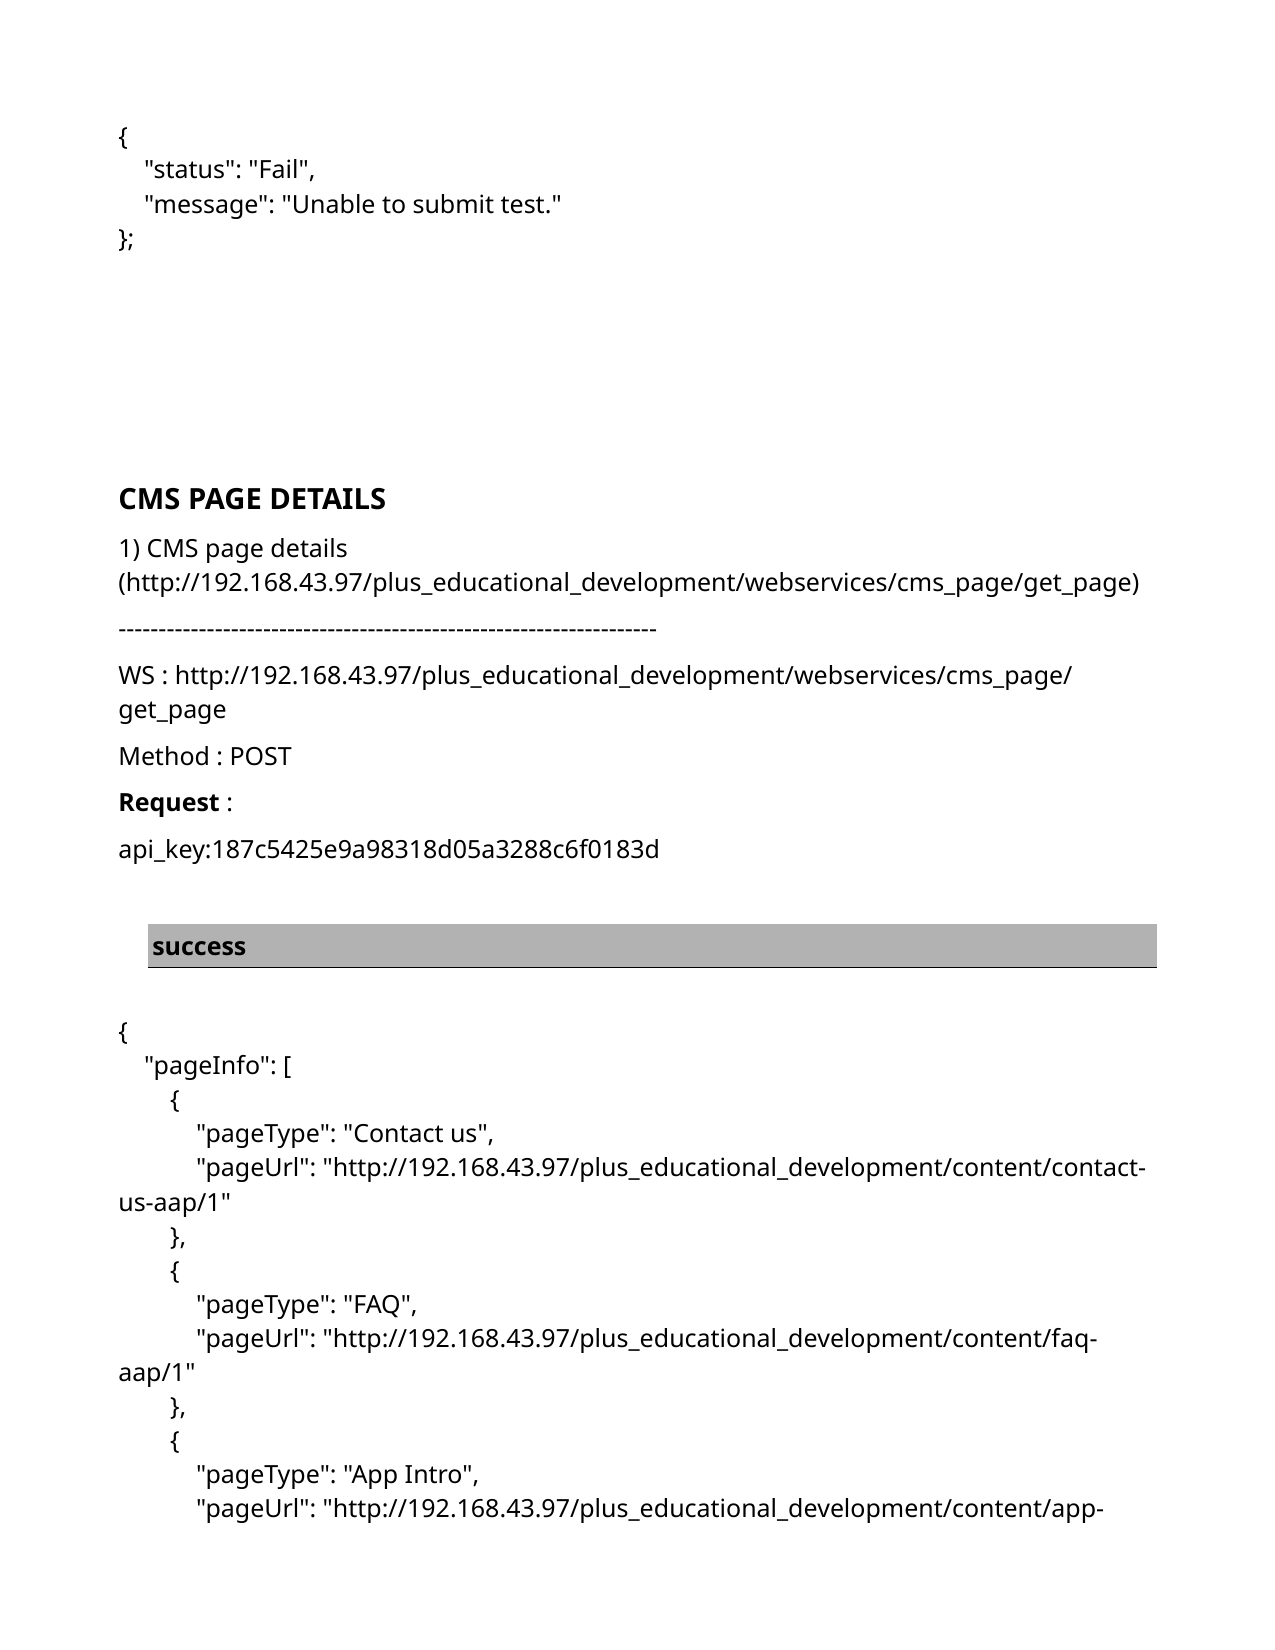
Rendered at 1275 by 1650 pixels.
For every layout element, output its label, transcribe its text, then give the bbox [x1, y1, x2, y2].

text WS : http://192.168.43.97/plus_educational_development/webservices/cms_page/get_page [118, 657, 1157, 726]
text { "pageInfo": [ { "pageType": "Contact us", "pageUrl": "http://192.168.43.97/plus_educational_development/content/contact-us-aap/1" }, { "pageType": "FAQ", "pageUrl": "http://192.168.43.97/plus_educational_development/content/faq-aap/1" }, { "pageType": "App Intro", "pageUrl": "http://192.168.43.97/plus_educational_development/content/app- [118, 1014, 1157, 1525]
text Request : [118, 785, 1157, 819]
text { "status": "Fail", "message": "Unable to submit test." }; [118, 118, 1157, 254]
text ------------------------------------------------------------------- [118, 611, 1157, 645]
text api_key:187c5425e9a98318d05a3288c6f0183d [118, 831, 1157, 865]
text 1) CMS page details (http://192.168.43.97/plus_educational_development/webservices/cms_page/get_page) [118, 530, 1157, 598]
text Method : POST [118, 738, 1157, 772]
subtitle CMS page details [118, 478, 1157, 518]
text success [148, 924, 1157, 967]
